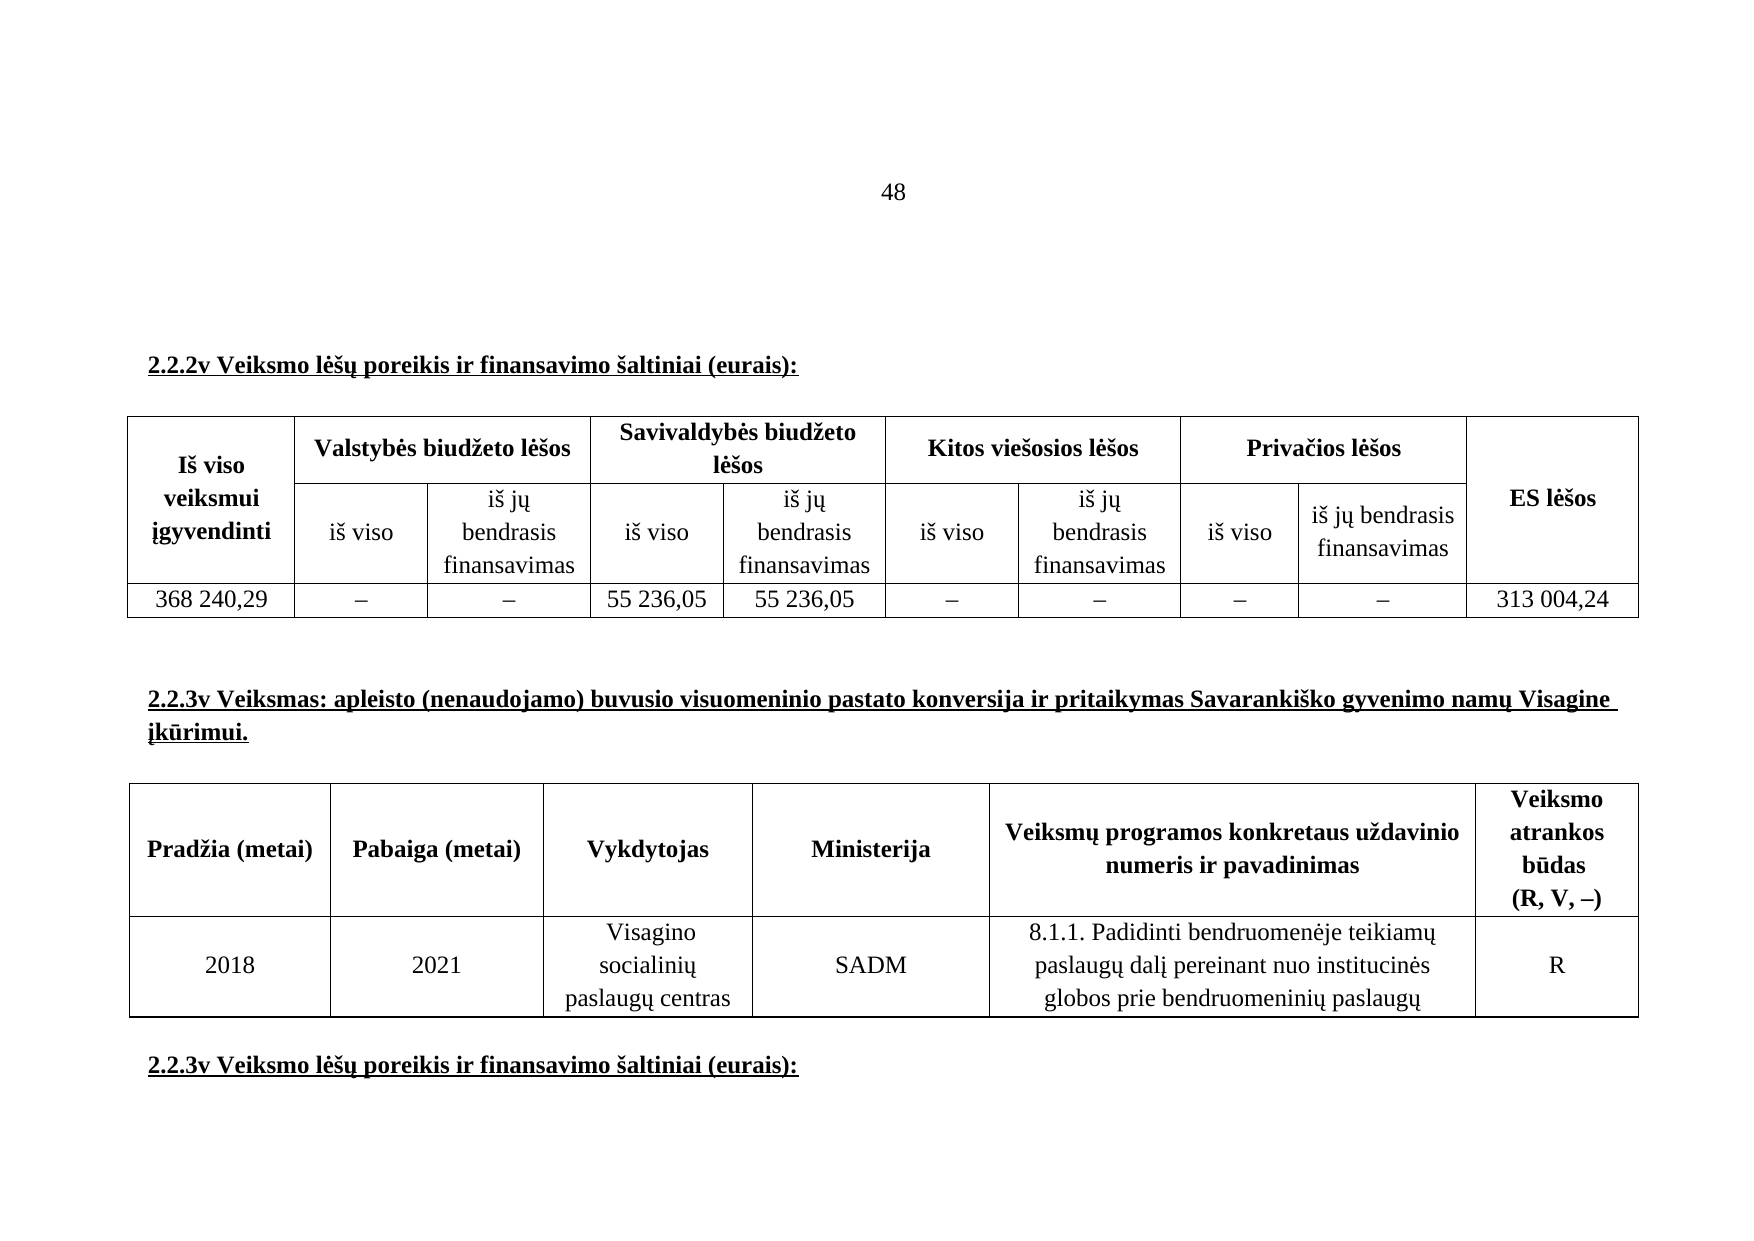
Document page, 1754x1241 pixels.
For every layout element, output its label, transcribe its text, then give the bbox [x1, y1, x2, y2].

table_header Privačios lėšos [1181, 417, 1466, 483]
table_header Pradžia (metai) [130, 784, 330, 916]
table_cell iš viso [591, 484, 723, 583]
table_cell iš viso [1181, 484, 1298, 583]
table_cell iš jų bendrasis finansavimas [724, 484, 885, 583]
table_cell 55 236,05 [591, 584, 723, 617]
table_cell – [886, 584, 1018, 617]
table_header Vykdytojas [544, 784, 752, 916]
table_cell iš jų bendrasis finansavimas [1019, 484, 1180, 583]
text įkūrimui. [118, 717, 1754, 746]
table_cell – [295, 584, 427, 617]
table_header ES lėšos [1467, 417, 1638, 583]
table_header Savivaldybės biudžeto lėšos [591, 417, 885, 483]
table_cell iš viso [295, 484, 427, 583]
table_header Valstybės biudžeto lėšos [295, 417, 590, 483]
table_header Iš viso veiksmui įgyvendinti [128, 417, 294, 583]
table_header Kitos viešosios lėšos [886, 417, 1180, 483]
text 2.2.3v Veiksmas: apleisto (nenaudojamo) buvusio visuomeninio pastato konversija ir pritaikymas Savarankiško gyvenimo namų Visagine [118, 684, 1754, 713]
table_cell – [1019, 584, 1180, 617]
table_cell 2018 [130, 917, 330, 1016]
table_cell – [1299, 584, 1466, 617]
table_cell 313 004,24 [1467, 584, 1638, 617]
table_header Ministerija [753, 784, 989, 916]
text 2.2.3v Veiksmo lėšų poreikis ir finansavimo šaltiniai (eurais): [118, 1050, 1668, 1079]
table_cell – [428, 584, 590, 617]
table_cell SADM [753, 917, 989, 1016]
table_cell 55 236,05 [724, 584, 885, 617]
table_cell – [1181, 584, 1298, 617]
table_header Pabaiga (metai) [331, 784, 543, 916]
table_cell 368 240,29 [128, 584, 294, 617]
table_cell iš jų bendrasis finansavimas [1299, 484, 1466, 583]
table_header Veiksmo atrankos būdas (R, V, –) [1476, 784, 1638, 916]
text 2.2.2v Veiksmo lėšų poreikis ir finansavimo šaltiniai (eurais): [118, 350, 1668, 378]
table_header Veiksmų programos konkretaus uždavinio numeris ir pavadinimas [990, 784, 1475, 916]
table_cell iš jų bendrasis finansavimas [428, 484, 590, 583]
table_cell 2021 [331, 917, 543, 1016]
table_cell iš viso [886, 484, 1018, 583]
table_cell Visagino socialinių paslaugų centras [544, 917, 752, 1016]
table_cell 8.1.1. Padidinti bendruomenėje teikiamų paslaugų dalį pereinant nuo institucinės globos prie bendruomeninių paslaugų [990, 917, 1475, 1016]
table_cell R [1476, 917, 1638, 1016]
